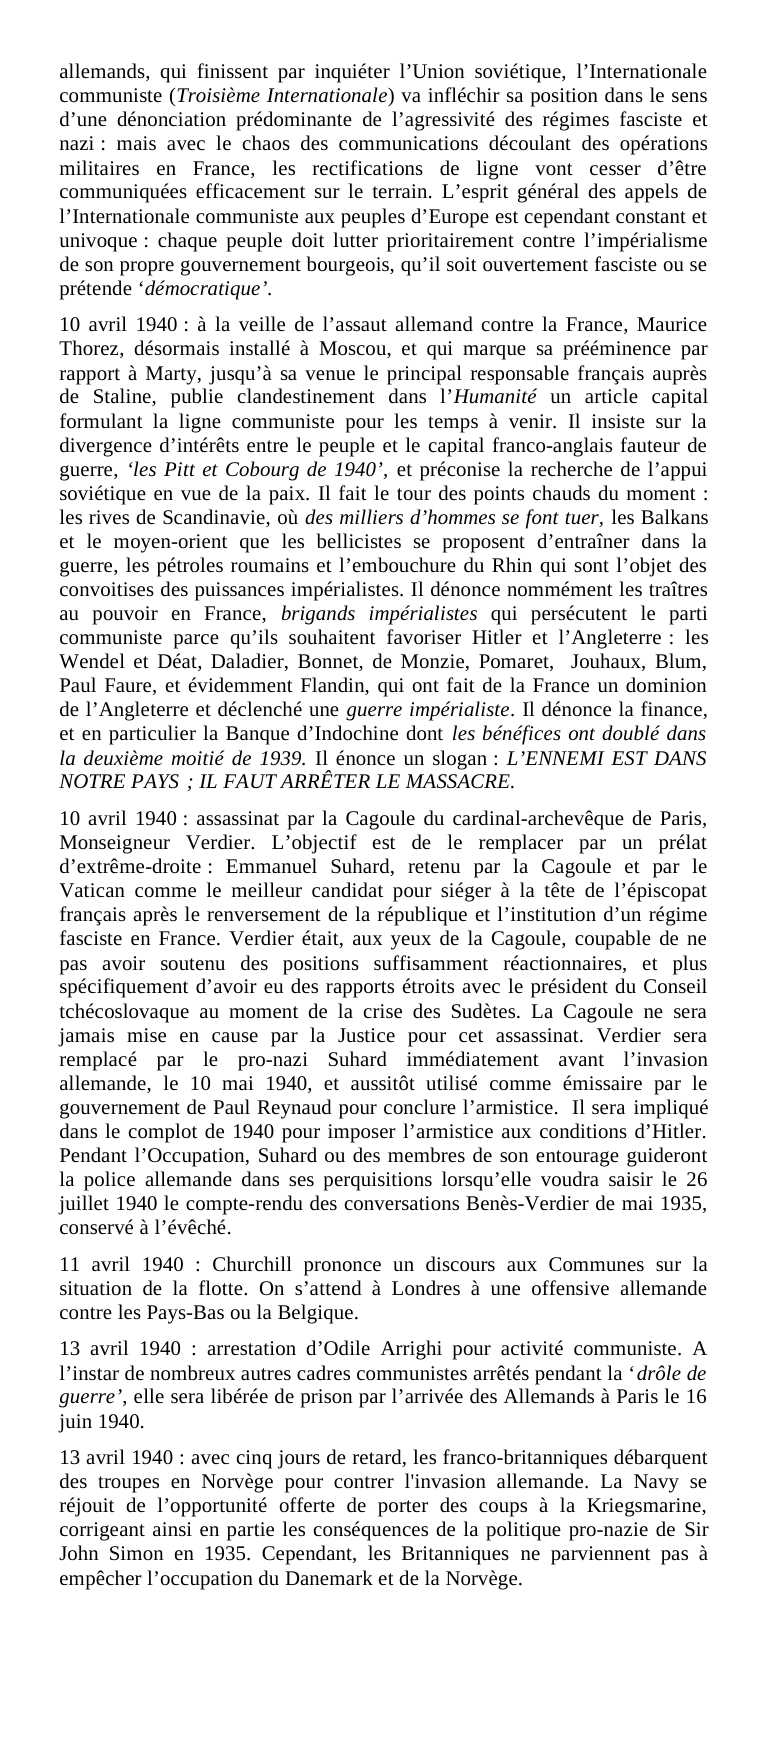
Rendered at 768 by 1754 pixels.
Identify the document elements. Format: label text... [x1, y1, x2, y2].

text 13 avril 1940 : avec cinq jours de retard, les franco-britanniques débarquent des troupes en Norvège pour contrer l'invasion allemande. La Navy se réjouit de l’opportunité offerte de porter des coups à la Kriegsmarine, corrigeant ainsi en partie les conséquences de la politique pro-nazie de Sir John Simon en 1935. Cependant, les Britanniques ne parviennent pas à empêcher l’occupation du Danemark et de la Norvège. [59, 1445, 709, 1589]
text 10 avril 1940 : assassinat par la Cagoule du cardinal-archevêque de Paris, Monseigneur Verdier. L’objectif est de le remplacer par un prélat d’extrême-droite : Emmanuel Suhard, retenu par la Cagoule et par le Vatican comme le meilleur candidat pour siéger à la tête de l’épiscopat français après le renversement de la république et l’institution d’un régime fasciste en France. Verdier était, aux yeux de la Cagoule, coupable de ne pas avoir soutenu des positions suffisamment réactionnaires, et plus spécifiquement d’avoir eu des rapports étroits avec le président du Conseil tchécoslovaque au moment de la crise des Sudètes. La Cagoule ne sera jamais mise en cause par la Justice pour cet assassinat. Verdier sera remplacé par le pro-nazi Suhard immédiatement avant l’invasion allemande, le 10 mai 1940, et aussitôt utilisé comme émissaire par le gouvernement de Paul Reynaud pour conclure l’armistice. Il sera impliqué dans le complot de 1940 pour imposer l’armistice aux conditions d’Hitler. Pendant l’Occupation, Suhard ou des membres de son entourage guideront la police allemande dans ses perquisitions lorsqu’elle voudra saisir le 26 juillet 1940 le compte-rendu des conversations Benès-Verdier de mai 1935, conservé à l’évêché. [59, 806, 709, 1239]
text allemands, qui finissent par inquiéter l’Union soviétique, l’Internationale communiste (Troisième Internationale) va infléchir sa position dans le sens d’une dénonciation prédominante de l’agressivité des régimes fasciste et nazi : mais avec le chaos des communications découlant des opérations militaires en France, les rectifications de ligne vont cesser d’être communiquées efficacement sur le terrain. L’esprit général des appels de l’Internationale communiste aux peuples d’Europe est cependant constant et univoque : chaque peuple doit lutter prioritairement contre l’impérialisme de son propre gouvernement bourgeois, qu’il soit ouvertement fasciste ou se prétende ‘démocratique’. [59, 59, 709, 300]
text 11 avril 1940 : Churchill prononce un discours aux Communes sur la situation de la flotte. On s’attend à Londres à une offensive allemande contre les Pays-Bas ou la Belgique. [59, 1252, 709, 1324]
text 10 avril 1940 : à la veille de l’assaut allemand contre la France, Maurice Thorez, désormais installé à Moscou, et qui marque sa prééminence par rapport à Marty, jusqu’à sa venue le principal responsable français auprès de Staline, publie clandestinement dans l’Humanité un article capital formulant la ligne communiste pour les temps à venir. Il insiste sur la divergence d’intérêts entre le peuple et le capital franco-anglais fauteur de guerre, ‘les Pitt et Cobourg de 1940’, et préconise la recherche de l’appui soviétique en vue de la paix. Il fait le tour des points chauds du moment : les rives de Scandinavie, où des milliers d’hommes se font tuer, les Balkans et le moyen-orient que les bellicistes se proposent d’entraîner dans la guerre, les pétroles roumains et l’embouchure du Rhin qui sont l’objet des convoitises des puissances impérialistes. Il dénonce nommément les traîtres au pouvoir en France, brigands impérialistes qui persécutent le parti communiste parce qu’ils souhaitent favoriser Hitler et l’Angleterre : les Wendel et Déat, Daladier, Bonnet, de Monzie, Pomaret, Jouhaux, Blum, Paul Faure, et évidemment Flandin, qui ont fait de la France un dominion de l’Angleterre et déclenché une guerre impérialiste. Il dénonce la finance, et en particulier la Banque d’Indochine dont les bénéfices ont doublé dans la deuxième moitié de 1939. Il énonce un slogan : L’ENNEMI EST DANS NOTRE PAYS ; IL FAUT ARRÊTER LE MASSACRE. [59, 312, 709, 793]
text 13 avril 1940 : arrestation d’Odile Arrighi pour activité communiste. A l’instar de nombreux autres cadres communistes arrêtés pendant la ‘drôle de guerre’, elle sera libérée de prison par l’arrivée des Allemands à Paris le 16 juin 1940. [59, 1336, 709, 1432]
